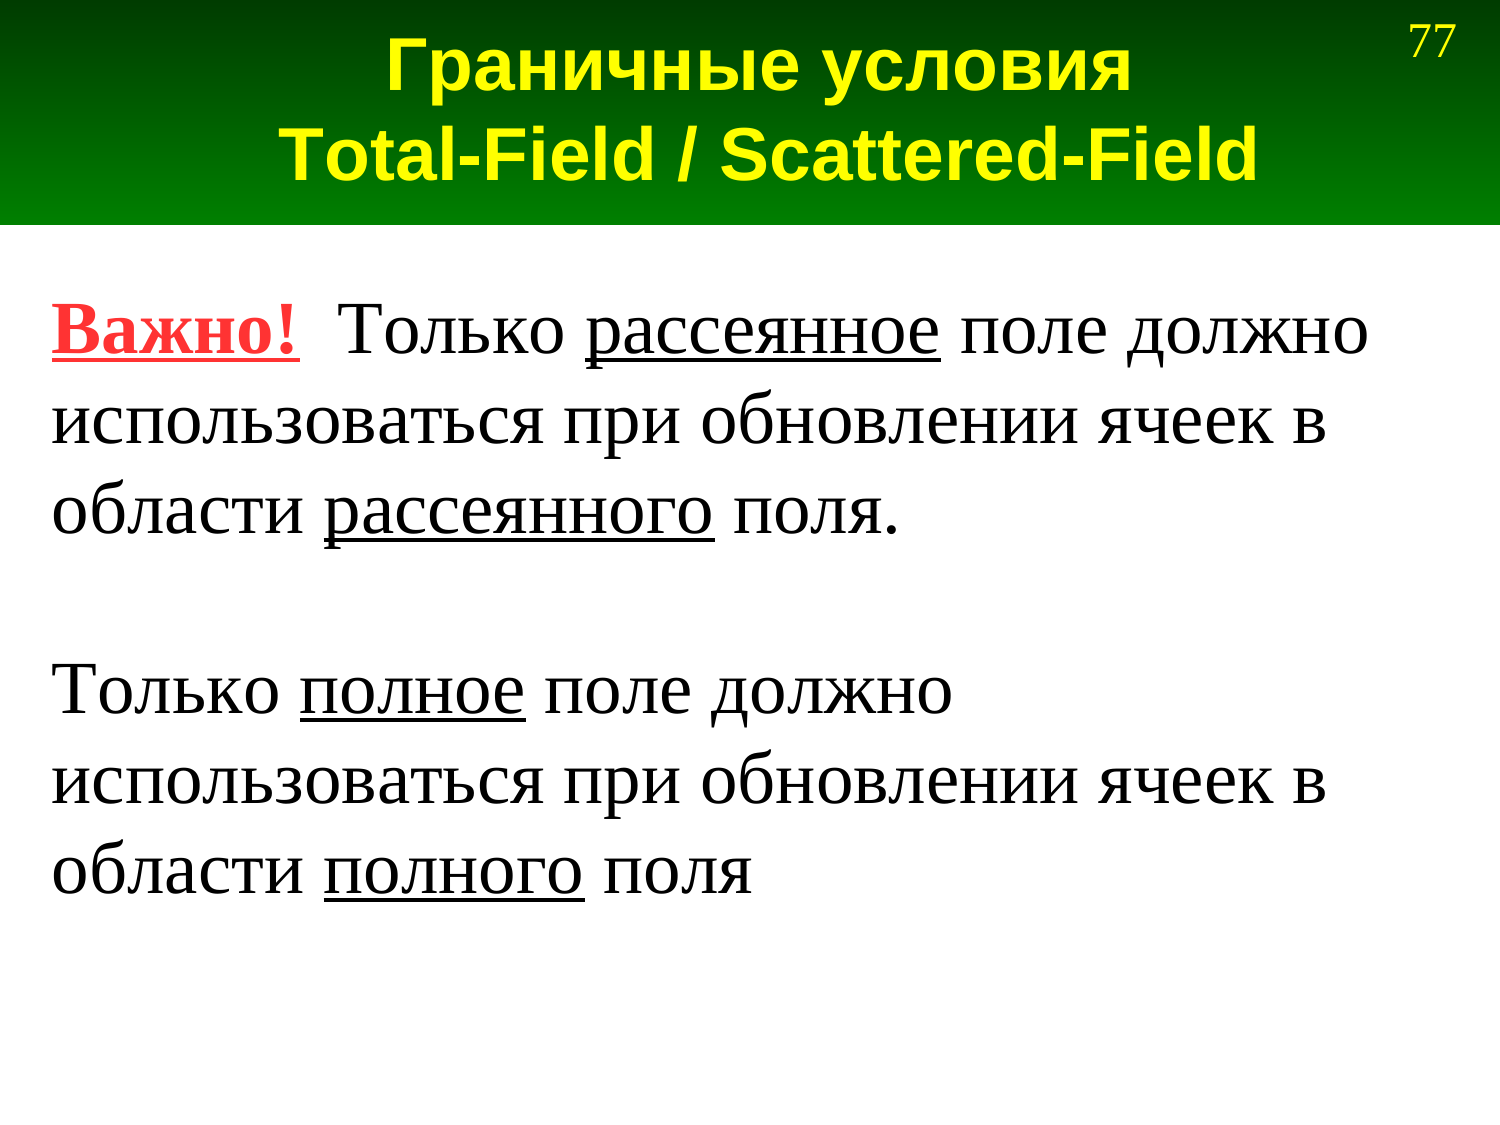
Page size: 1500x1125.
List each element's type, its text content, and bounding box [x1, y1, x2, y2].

title Граничные условия Total-Field / Scattered-Field [100, 7, 1441, 204]
text_box Важно! Только рассеянное поле должно использоваться при обновлении ячеек в области рассеянного поля. Только полное поле должно использоваться при обновлении ячеек в области полного поля [37, 271, 1477, 917]
